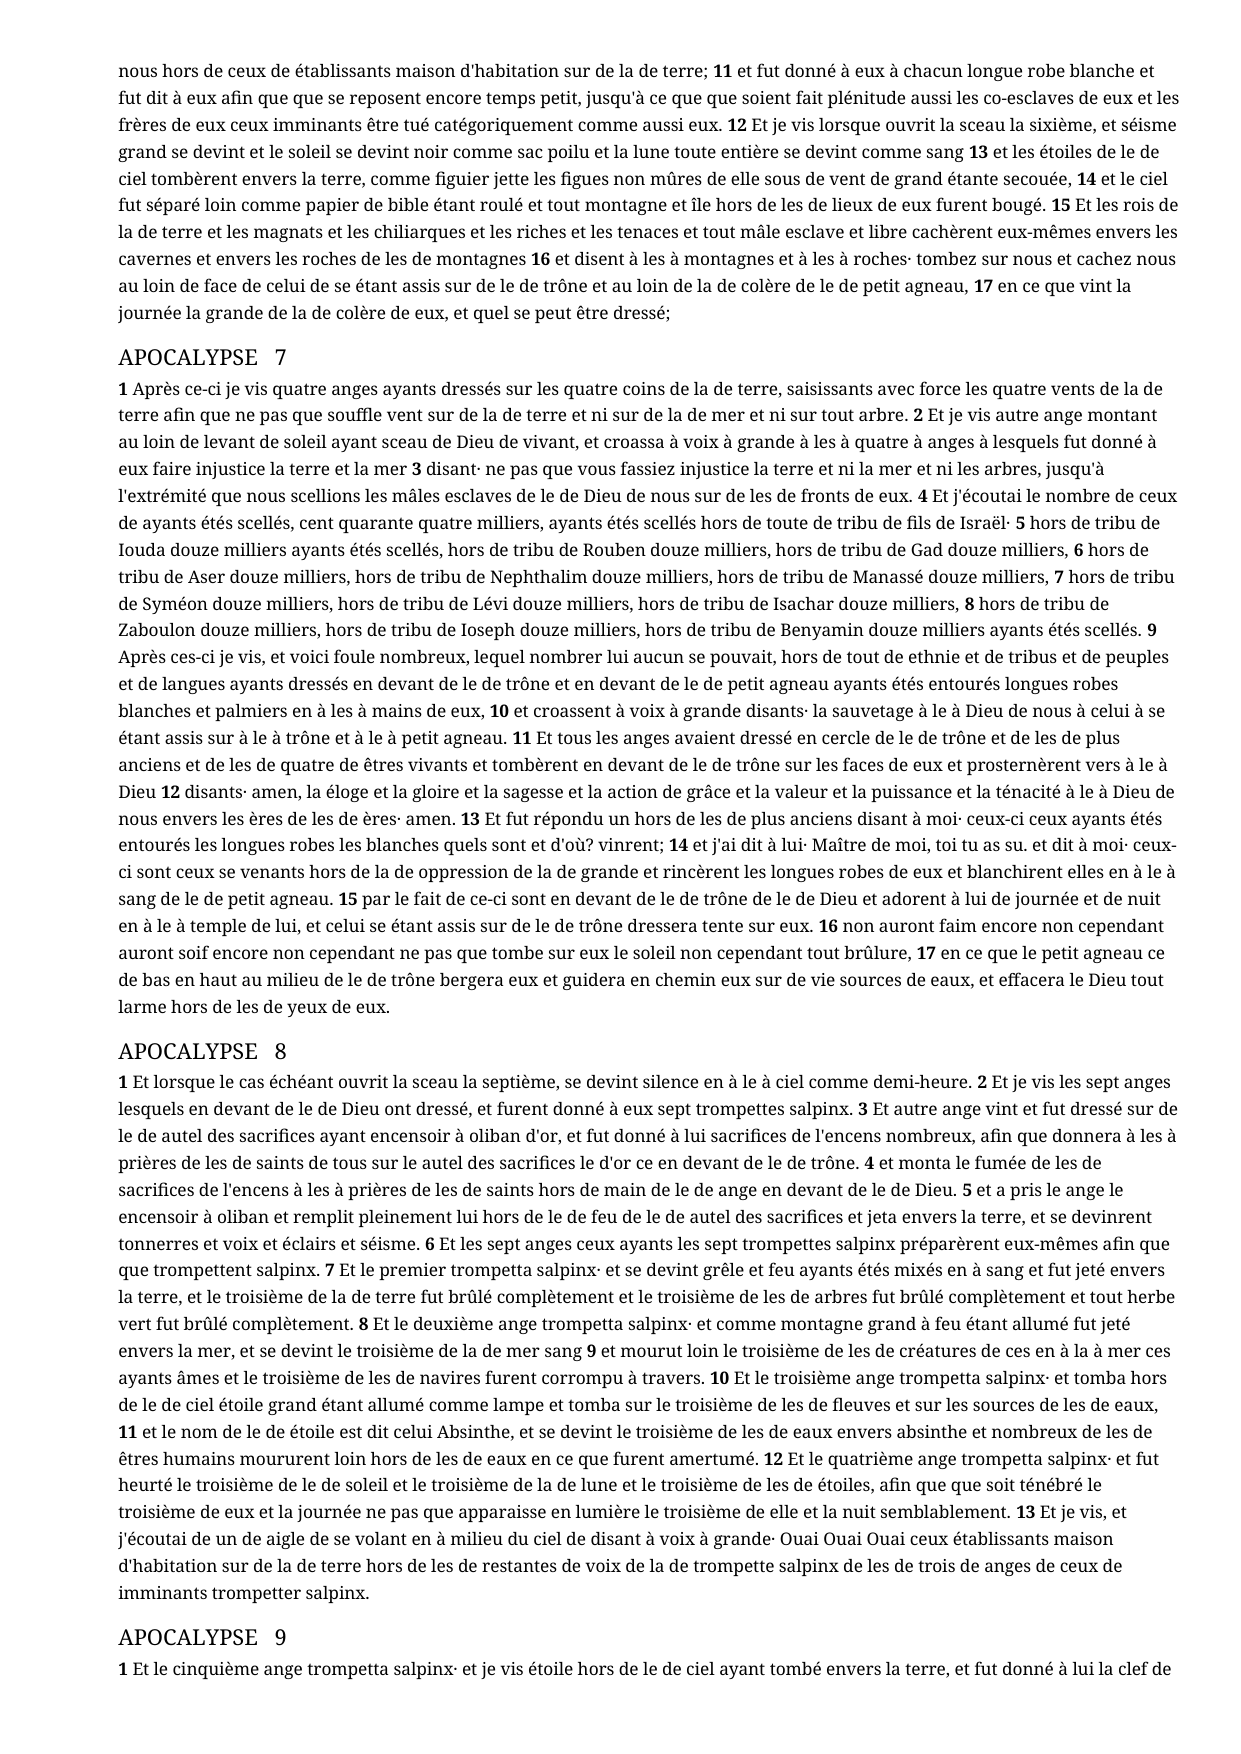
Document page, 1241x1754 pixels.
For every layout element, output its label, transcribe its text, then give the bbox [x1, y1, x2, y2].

text APOCALYPSE 9 [118, 1622, 1181, 1652]
text APOCALYPSE 7 [118, 342, 1181, 372]
text 1 Après ce-ci je vis quatre anges ayants dressés sur les quatre coins de la de terre, saisissants avec force les quatre vents de la de terre afin que ne pas que souffle vent sur de la de terre et ni sur de la de mer et ni sur tout arbre. 2 Et je vis autre ange montant au loin de levant de soleil ayant sceau de Dieu de vivant, et croassa à voix à grande à les à quatre à anges à lesquels fut donné à eux faire injustice la terre et la mer 3 disant· ne pas que vous fassiez injustice la terre et ni la mer et ni les arbres, jusqu'à l'extrémité que nous scellions les mâles esclaves de le de Dieu de nous sur de les de fronts de eux. 4 Et j'écoutai le nombre de ceux de ayants étés scellés, cent quarante quatre milliers, ayants étés scellés hors de toute de tribu de fils de Israël· 5 hors de tribu de Iouda douze milliers ayants étés scellés, hors de tribu de Rouben douze milliers, hors de tribu de Gad douze milliers, 6 hors de tribu de Aser douze milliers, hors de tribu de Nephthalim douze milliers, hors de tribu de Manassé douze milliers, 7 hors de tribu de Syméon douze milliers, hors de tribu de Lévi douze milliers, hors de tribu de Isachar douze milliers, 8 hors de tribu de Zaboulon douze milliers, hors de tribu de Ioseph douze milliers, hors de tribu de Benyamin douze milliers ayants étés scellés. 9 Après ces-ci je vis, et voici foule nombreux, lequel nombrer lui aucun se pouvait, hors de tout de ethnie et de tribus et de peuples et de langues ayants dressés en devant de le de trône et en devant de le de petit agneau ayants étés entourés longues robes blanches et palmiers en à les à mains de eux, 10 et croassent à voix à grande disants· la sauvetage à le à Dieu de nous à celui à se étant assis sur à le à trône et à le à petit agneau. 11 Et tous les anges avaient dressé en cercle de le de trône et de les de plus anciens et de les de quatre de êtres vivants et tombèrent en devant de le de trône sur les faces de eux et prosternèrent vers à le à Dieu 12 disants· amen, la éloge et la gloire et la sagesse et la action de grâce et la valeur et la puissance et la ténacité à le à Dieu de nous envers les ères de les de ères· amen. 13 Et fut répondu un hors de les de plus anciens disant à moi· ceux-ci ceux ayants étés entourés les longues robes les blanches quels sont et d'où? vinrent; 14 et j'ai dit à lui· Maître de moi, toi tu as su. et dit à moi· ceux-ci sont ceux se venants hors de la de oppression de la de grande et rincèrent les longues robes de eux et blanchirent elles en à le à sang de le de petit agneau. 15 par le fait de ce-ci sont en devant de le de trône de le de Dieu et adorent à lui de journée et de nuit en à le à temple de lui, et celui se étant assis sur de le de trône dressera tente sur eux. 16 non auront faim encore non cependant auront soif encore non cependant ne pas que tombe sur eux le soleil non cependant tout brûlure, 17 en ce que le petit agneau ce de bas en haut au milieu de le de trône bergera eux et guidera en chemin eux sur de vie sources de eaux, et effacera le Dieu tout larme hors de les de yeux de eux. [118, 377, 1181, 1018]
text 1 Et lorsque le cas échéant ouvrit la sceau la septième, se devint silence en à le à ciel comme demi-heure. 2 Et je vis les sept anges lesquels en devant de le de Dieu ont dressé, et furent donné à eux sept trompettes salpinx. 3 Et autre ange vint et fut dressé sur de le de autel des sacrifices ayant encensoir à oliban d'or, et fut donné à lui sacrifices de l'encens nombreux, afin que donnera à les à prières de les de saints de tous sur le autel des sacrifices le d'or ce en devant de le de trône. 4 et monta le fumée de les de sacrifices de l'encens à les à prières de les de saints hors de main de le de ange en devant de le de Dieu. 5 et a pris le ange le encensoir à oliban et remplit pleinement lui hors de le de feu de le de autel des sacrifices et jeta envers la terre, et se devinrent tonnerres et voix et éclairs et séisme. 6 Et les sept anges ceux ayants les sept trompettes salpinx préparèrent eux-mêmes afin que que trompettent salpinx. 7 Et le premier trompetta salpinx· et se devint grêle et feu ayants étés mixés en à sang et fut jeté envers la terre, et le troisième de la de terre fut brûlé complètement et le troisième de les de arbres fut brûlé complètement et tout herbe vert fut brûlé complètement. 8 Et le deuxième ange trompetta salpinx· et comme montagne grand à feu étant allumé fut jeté envers la mer, et se devint le troisième de la de mer sang 9 et mourut loin le troisième de les de créatures de ces en à la à mer ces ayants âmes et le troisième de les de navires furent corrompu à travers. 10 Et le troisième ange trompetta salpinx· et tomba hors de le de ciel étoile grand étant allumé comme lampe et tomba sur le troisième de les de fleuves et sur les sources de les de eaux, 11 et le nom de le de étoile est dit celui Absinthe, et se devint le troisième de les de eaux envers absinthe et nombreux de les de êtres humains moururent loin hors de les de eaux en ce que furent amertumé. 12 Et le quatrième ange trompetta salpinx· et fut heurté le troisième de le de soleil et le troisième de la de lune et le troisième de les de étoiles, afin que que soit ténébré le troisième de eux et la journée ne pas que apparaisse en lumière le troisième de elle et la nuit semblablement. 13 Et je vis, et j'écoutai de un de aigle de se volant en à milieu du ciel de disant à voix à grande· Ouai Ouai Ouai ceux établissants maison d'habitation sur de la de terre hors de les de restantes de voix de la de trompette salpinx de les de trois de anges de ceux de imminants trompetter salpinx. [118, 1070, 1181, 1604]
text nous hors de ceux de établissants maison d'habitation sur de la de terre; 11 et fut donné à eux à chacun longue robe blanche et fut dit à eux afin que que se reposent encore temps petit, jusqu'à ce que que soient fait plénitude aussi les co-esclaves de eux et les frères de eux ceux imminants être tué catégoriquement comme aussi eux. 12 Et je vis lorsque ouvrit la sceau la sixième, et séisme grand se devint et le soleil se devint noir comme sac poilu et la lune toute entière se devint comme sang 13 et les étoiles de le de ciel tombèrent envers la terre, comme figuier jette les figues non mûres de elle sous de vent de grand étante secouée, 14 et le ciel fut séparé loin comme papier de bible étant roulé et tout montagne et île hors de les de lieux de eux furent bougé. 15 Et les rois de la de terre et les magnats et les chiliarques et les riches et les tenaces et tout mâle esclave et libre cachèrent eux-mêmes envers les cavernes et envers les roches de les de montagnes 16 et disent à les à montagnes et à les à roches· tombez sur nous et cachez nous au loin de face de celui de se étant assis sur de le de trône et au loin de la de colère de le de petit agneau, 17 en ce que vint la journée la grande de la de colère de eux, et quel se peut être dressé; [118, 59, 1181, 324]
text APOCALYPSE 8 [118, 1036, 1181, 1066]
text 1 Et le cinquième ange trompetta salpinx· et je vis étoile hors de le de ciel ayant tombé envers la terre, et fut donné à lui la clef de [118, 1657, 1181, 1680]
